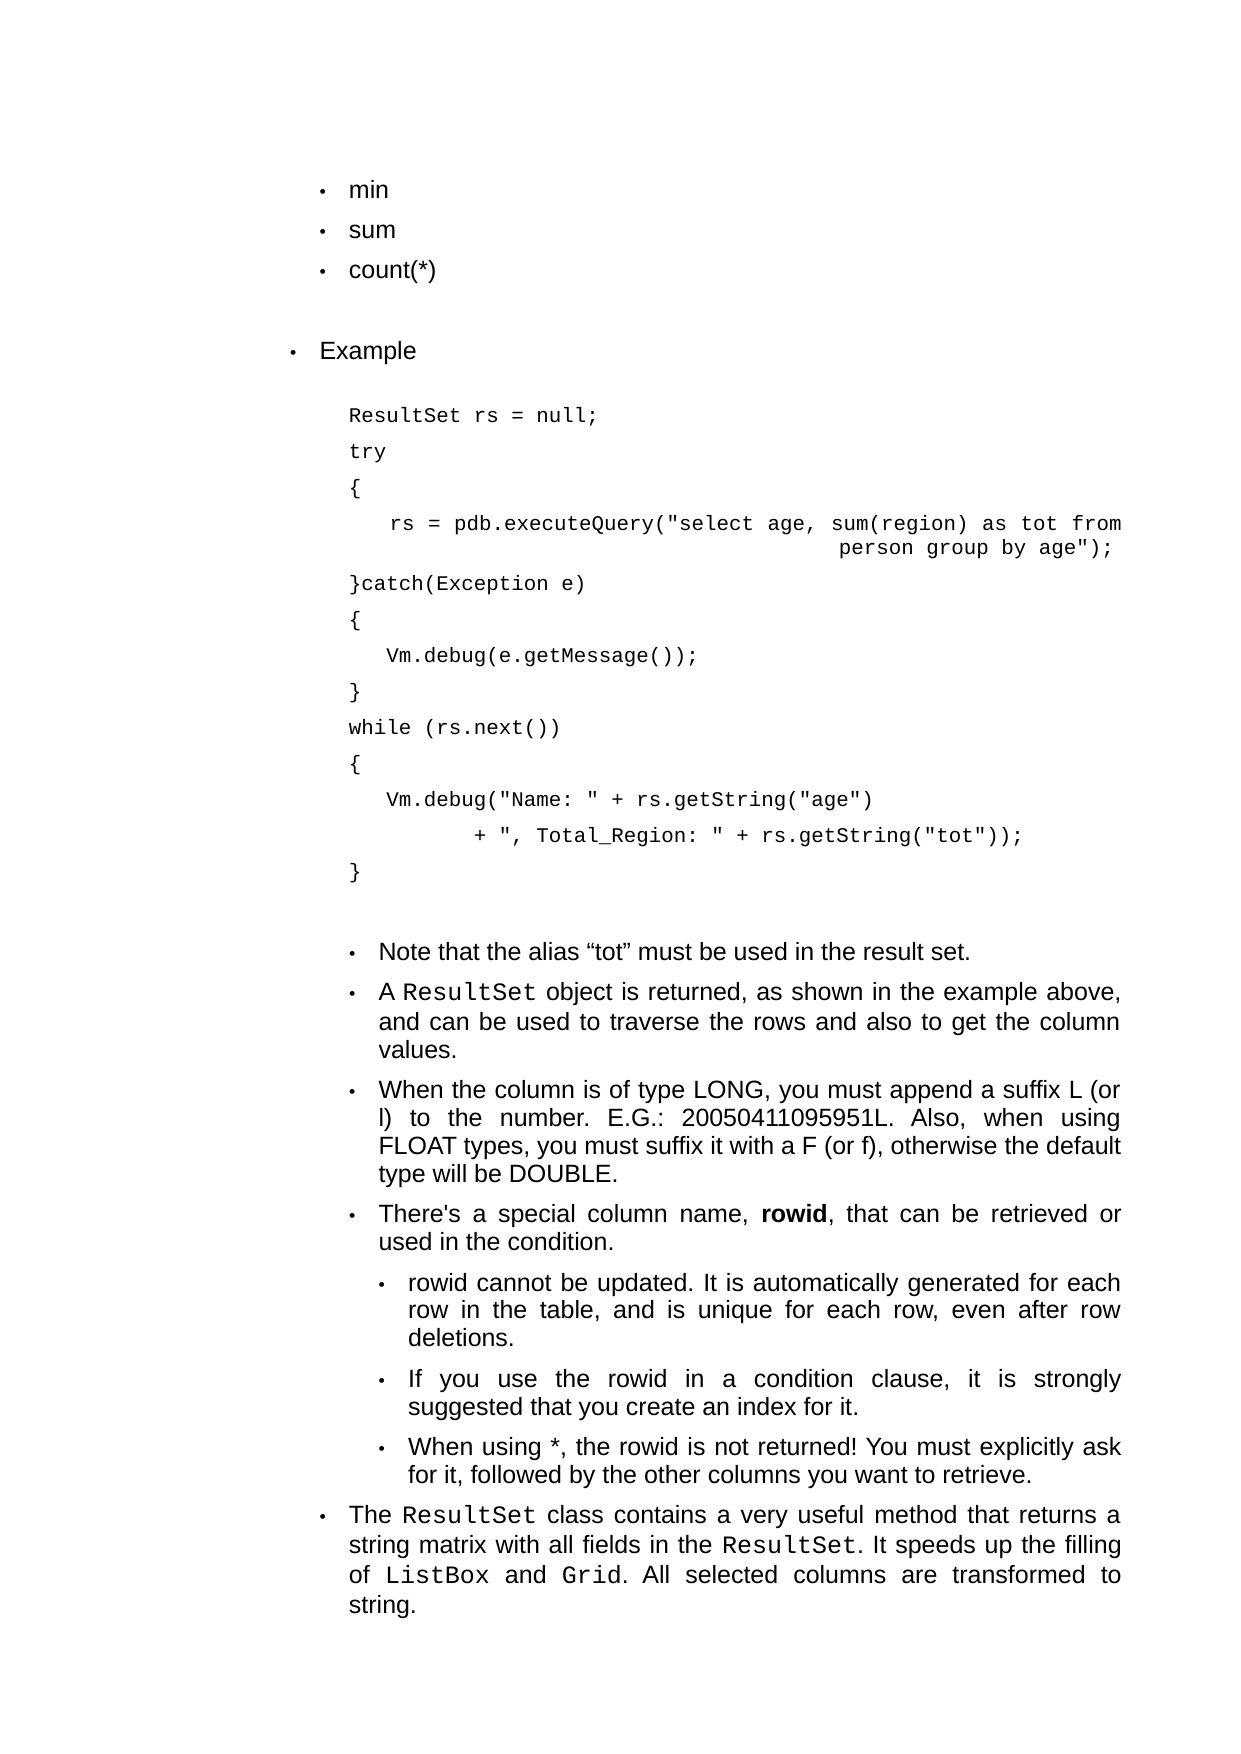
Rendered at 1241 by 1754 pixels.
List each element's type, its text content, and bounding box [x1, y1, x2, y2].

list min [319, 176, 1122, 203]
list Example [290, 337, 1122, 393]
list count(*) [319, 256, 1122, 284]
list { [319, 477, 1122, 501]
list Note that the alias “tot” must be used in the result set. [349, 937, 1122, 965]
list If you use the rowid in a condition clause, it is strongly suggested that you create an index for it. [378, 1364, 1122, 1420]
list sum [319, 216, 1122, 244]
list rs = pdb.executeQuery("select age, sum(region) as tot from person group by age"); [319, 513, 1122, 560]
list ResultSet rs = null; [319, 405, 1122, 429]
list { [319, 609, 1122, 632]
list Vm.debug(e.getMessage()); [319, 645, 1122, 668]
list + ", Total_Region: " + rs.getString("tot")); [319, 825, 1122, 849]
list { [319, 753, 1122, 777]
list } [319, 861, 1122, 885]
list } [319, 681, 1122, 704]
list There's a special column name, rowid, that can be retrieved or used in the condition. [349, 1200, 1122, 1256]
list try [319, 441, 1122, 465]
list rowid cannot be updated. It is automatically generated for each row in the table, and is unique for each row, even after row deletions. [378, 1268, 1122, 1352]
list }catch(Exception e) [319, 573, 1122, 596]
list When using *, the rowid is not returned! You must explicitly ask for it, followed by the other columns you want to retrieve. [378, 1433, 1122, 1489]
list while (rs.next()) [319, 717, 1122, 741]
list When the column is of type LONG, you must append a suffix L (or l) to the number. E.G.: 20050411095951L. Also, when using FLOAT types, you must suffix it with a F (or f), otherwise the default type will be DOUBLE. [349, 1076, 1122, 1188]
list A ResultSet object is returned, as shown in the example above, and can be used to traverse the rows and also to get the column values. [349, 978, 1122, 1064]
list Vm.debug("Name: " + rs.getString("age") [319, 789, 1122, 813]
list The ResultSet class contains a very useful method that returns a string matrix with all fields in the ResultSet. It speeds up the filling of ListBox and Grid. All selected columns are transformed to string. [319, 1501, 1122, 1619]
